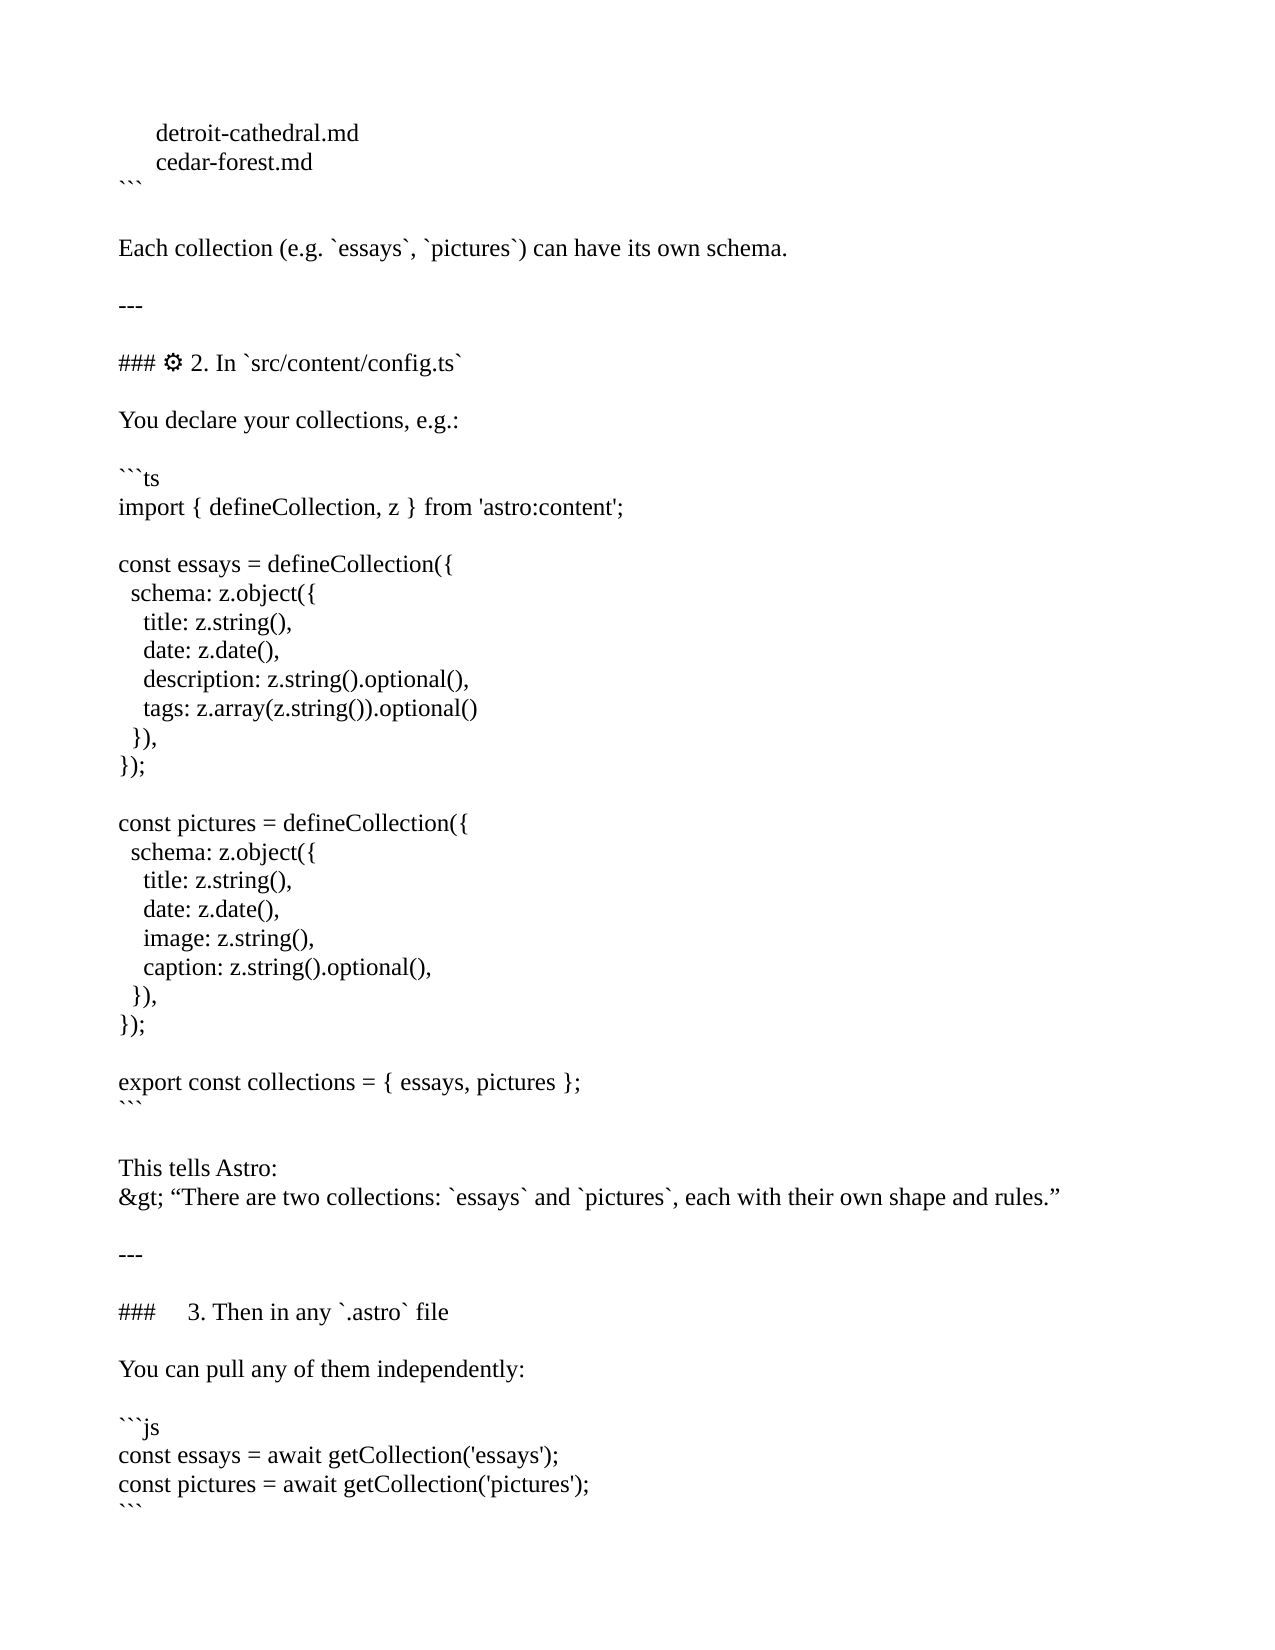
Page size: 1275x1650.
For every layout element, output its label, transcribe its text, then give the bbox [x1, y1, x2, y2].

text }); [118, 1009, 1157, 1038]
text schema: z.object({ [118, 837, 1157, 866]
text const essays = await getCollection('essays'); [118, 1441, 1157, 1469]
text schema: z.object({ [118, 578, 1157, 607]
text ```js [118, 1412, 1157, 1441]
text This tells Astro: [118, 1153, 1157, 1182]
text &gt; “There are two collections: `essays` and `pictures`, each with their own shape and rules.” [118, 1182, 1157, 1211]
text title: z.string(), [118, 607, 1157, 636]
text import { defineCollection, z } from 'astro:content'; [118, 492, 1157, 521]
text }), [118, 722, 1157, 751]
text ``` [118, 1498, 1157, 1527]
text title: z.string(), [118, 866, 1157, 894]
text detroit-cathedral.md [118, 118, 1157, 147]
text caption: z.string().optional(), [118, 952, 1157, 981]
text --- [118, 1239, 1157, 1268]
text const pictures = await getCollection('pictures'); [118, 1469, 1157, 1498]
text image: z.string(), [118, 923, 1157, 952]
text date: z.date(), [118, 636, 1157, 664]
text ``` [118, 1096, 1157, 1124]
text ``` [118, 176, 1157, 204]
text }), [118, 981, 1157, 1009]
text --- [118, 291, 1157, 319]
text You can pull any of them independently: [118, 1354, 1157, 1383]
text ```ts [118, 463, 1157, 492]
text const pictures = defineCollection({ [118, 808, 1157, 837]
text }); [118, 751, 1157, 779]
text You declare your collections, e.g.: [118, 406, 1157, 434]
text date: z.date(), [118, 894, 1157, 923]
text cedar-forest.md [118, 147, 1157, 176]
text export const collections = { essays, pictures }; [118, 1067, 1157, 1096]
text tags: z.array(z.string()).optional() [118, 693, 1157, 722]
text ### ⚙️ 2. In `src/content/config.ts` [118, 348, 1157, 377]
text ### 💡 3. Then in any `.astro` file [118, 1297, 1157, 1326]
text Each collection (e.g. `essays`, `pictures`) can have its own schema. [118, 233, 1157, 262]
text const essays = defineCollection({ [118, 549, 1157, 578]
text description: z.string().optional(), [118, 664, 1157, 693]
